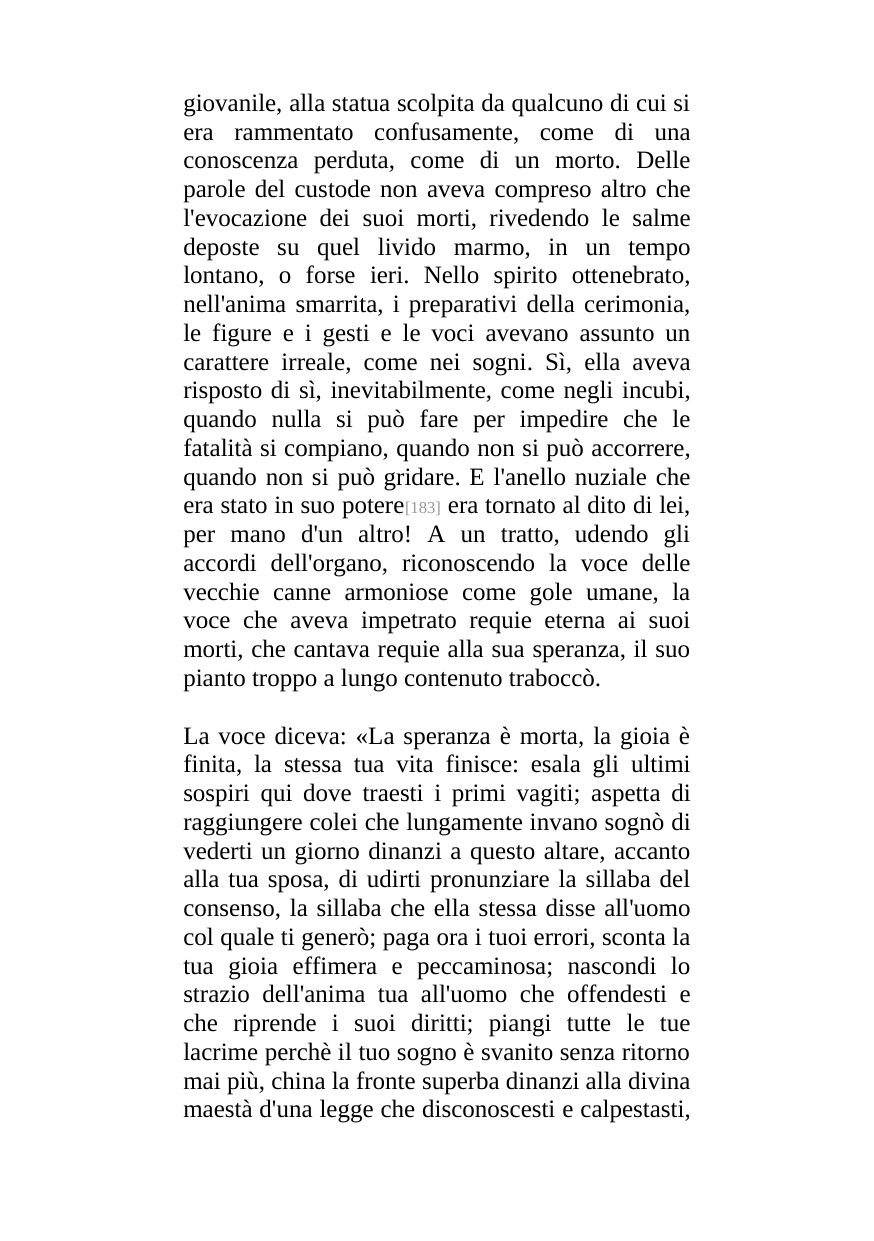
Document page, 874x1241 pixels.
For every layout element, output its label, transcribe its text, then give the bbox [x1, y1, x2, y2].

text giovanile, alla statua scolpita da qualcuno di cui si era rammentato confusamente, come di una conoscenza perduta, come di un morto. Delle parole del custode non aveva compreso altro che l'evocazione dei suoi morti, rivedendo le salme deposte su quel livido marmo, in un tempo lontano, o forse ieri. Nello spirito ottenebrato, nell'anima smarrita, i preparativi della cerimonia, le figure e i gesti e le voci avevano assunto un carattere irreale, come nei sogni. Sì, ella aveva risposto di sì, inevitabilmente, come negli incubi, quando nulla si può fare per impedire che le fatalità si compiano, quando non si può accorrere, quando non si può gridare. E l'anello nuziale che era stato in suo potere[183] era tornato al dito di lei, per mano d'un altro! A un tratto, udendo gli accordi dell'organo, riconoscendo la voce delle vecchie canne armoniose come gole umane, la voce che aveva impetrato requie eterna ai suoi morti, che cantava requie alla sua speranza, il suo pianto troppo a lungo contenuto traboccò. [183, 88, 691, 692]
text La voce diceva: «La speranza è morta, la gioia è finita, la stessa tua vita finisce: esala gli ultimi sospiri qui dove traesti i primi vagiti; aspetta di raggiungere colei che lungamente invano sognò di vederti un giorno dinanzi a questo altare, accanto alla tua sposa, di udirti pronunziare la sillaba del consenso, la sillaba che ella stessa disse all'uomo col quale ti generò; paga ora i tuoi errori, sconta la tua gioia effimera e peccaminosa; nascondi lo strazio dell'anima tua all'uomo che offendesti e che riprende i suoi diritti; piangi tutte le tue lacrime perchè il tuo sogno è svanito senza ritorno mai più, china la fronte superba dinanzi alla divina maestà d'una legge che disconoscesti e calpestasti, [183, 721, 691, 1123]
